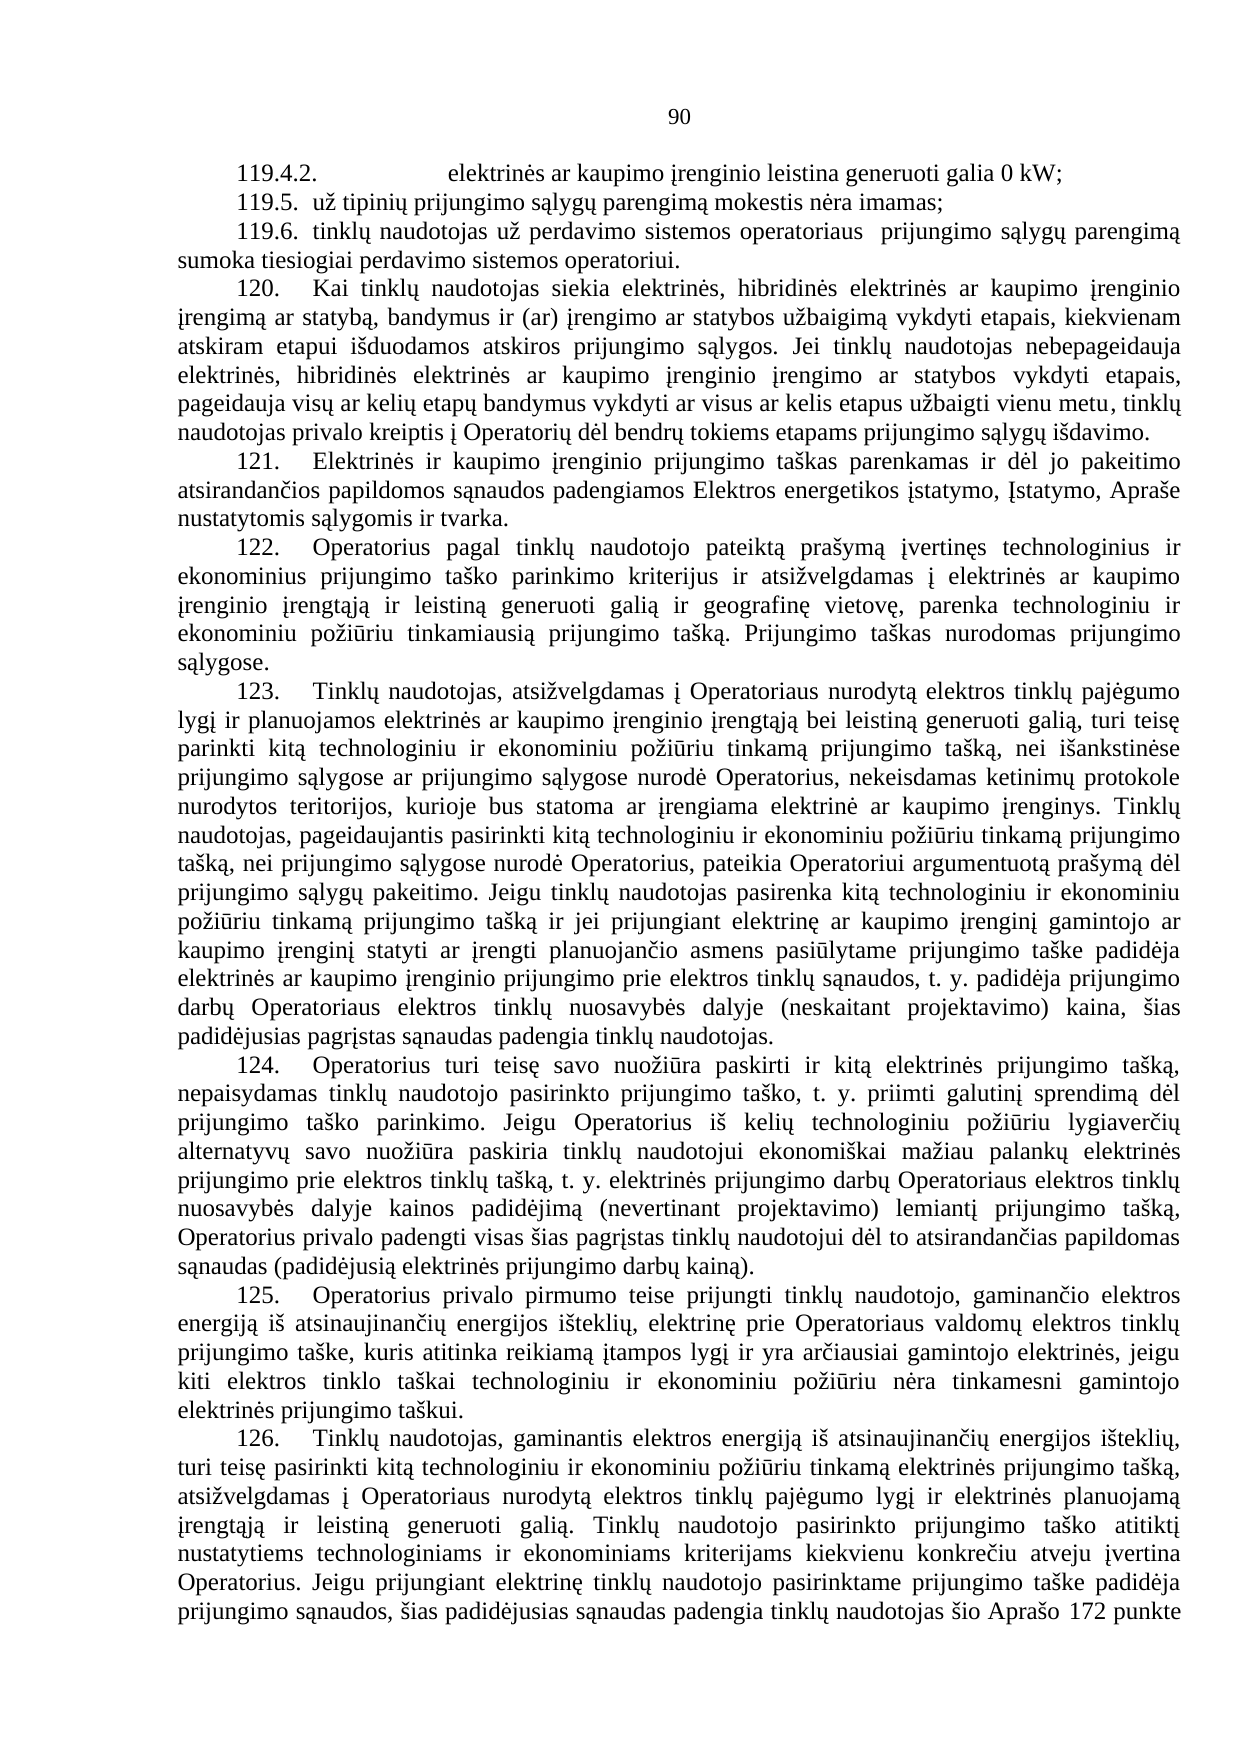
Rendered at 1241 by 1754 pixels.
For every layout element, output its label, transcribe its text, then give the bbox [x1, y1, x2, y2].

text 126. Tinklų naudotojas, gaminantis elektros energiją iš atsinaujinančių energijos išteklių, turi teisę pasirinkti kitą technologiniu ir ekonominiu požiūriu tinkamą elektrinės prijungimo tašką, atsižvelgdamas į Operatoriaus nurodytą elektros tinklų pajėgumo lygį ir elektrinės planuojamą įrengtąją ir leistiną generuoti galią. Tinklų naudotojo pasirinkto prijungimo taško atitiktį nustatytiems technologiniams ir ekonominiams kriterijams kiekvienu konkrečiu atveju įvertina Operatorius. Jeigu prijungiant elektrinę tinklų naudotojo pasirinktame prijungimo taške padidėja prijungimo sąnaudos, šias padidėjusias sąnaudas padengia tinklų naudotojas šio Aprašo ‎172 punkte [177, 1423, 1181, 1625]
text 122. Operatorius pagal tinklų naudotojo pateiktą prašymą įvertinęs technologinius ir ekonominius prijungimo taško parinkimo kriterijus ir atsižvelgdamas į elektrinės ar kaupimo įrenginio įrengtąją ir leistiną generuoti galią ir geografinę vietovę, parenka technologiniu ir ekonominiu požiūriu tinkamiausią prijungimo tašką. Prijungimo taškas nurodomas prijungimo sąlygose. [177, 532, 1181, 676]
text 119.4.2. elektrinės ar kaupimo įrenginio leistina generuoti galia 0 kW; [177, 158, 1181, 187]
text 125. Operatorius privalo pirmumo teise prijungti tinklų naudotojo, gaminančio elektros energiją iš atsinaujinančių energijos išteklių, elektrinę prie Operatoriaus valdomų elektros tinklų prijungimo taške, kuris atitinka reikiamą įtampos lygį ir yra arčiausiai gamintojo elektrinės, jeigu kiti elektros tinklo taškai technologiniu ir ekonominiu požiūriu nėra tinkamesni gamintojo elektrinės prijungimo taškui. [177, 1280, 1181, 1423]
text 121. Elektrinės ir kaupimo įrenginio prijungimo taškas parenkamas ir dėl jo pakeitimo atsirandančios papildomos sąnaudos padengiamos Elektros energetikos įstatymo, Įstatymo, Apraše nustatytomis sąlygomis ir tvarka. [177, 446, 1181, 532]
text 120. Kai tinklų naudotojas siekia elektrinės, hibridinės elektrinės ar kaupimo įrenginio įrengimą ar statybą, bandymus ir (ar) įrengimo ar statybos užbaigimą vykdyti etapais, kiekvienam atskiram etapui išduodamos atskiros prijungimo sąlygos. Jei tinklų naudotojas nebepageidauja elektrinės, hibridinės elektrinės ar kaupimo įrenginio įrengimo ar statybos vykdyti etapais, pageidauja visų ar kelių etapų bandymus vykdyti ar visus ar kelis etapus užbaigti vienu metu, tinklų naudotojas privalo kreiptis į Operatorių dėl bendrų tokiems etapams prijungimo sąlygų išdavimo. [177, 273, 1181, 446]
text 119.5. už tipinių prijungimo sąlygų parengimą mokestis nėra imamas; [177, 187, 1181, 216]
text 124. Operatorius turi teisę savo nuožiūra paskirti ir kitą elektrinės prijungimo tašką, nepaisydamas tinklų naudotojo pasirinkto prijungimo taško, t. y. priimti galutinį sprendimą dėl prijungimo taško parinkimo. Jeigu Operatorius iš kelių technologiniu požiūriu lygiaverčių alternatyvų savo nuožiūra paskiria tinklų naudotojui ekonomiškai mažiau palankų elektrinės prijungimo prie elektros tinklų tašką, t. y. elektrinės prijungimo darbų Operatoriaus elektros tinklų nuosavybės dalyje kainos padidėjimą (nevertinant projektavimo) lemiantį prijungimo tašką, Operatorius privalo padengti visas šias pagrįstas tinklų naudotojui dėl to atsirandančias papildomas sąnaudas (padidėjusią elektrinės prijungimo darbų kainą). [177, 1050, 1181, 1280]
text 123. Tinklų naudotojas, atsižvelgdamas į Operatoriaus nurodytą elektros tinklų pajėgumo lygį ir planuojamos elektrinės ar kaupimo įrenginio įrengtąją bei leistiną generuoti galią, turi teisę parinkti kitą technologiniu ir ekonominiu požiūriu tinkamą prijungimo tašką, nei išankstinėse prijungimo sąlygose ar prijungimo sąlygose nurodė Operatorius, nekeisdamas ketinimų protokole nurodytos teritorijos, kurioje bus statoma ar įrengiama elektrinė ar kaupimo įrenginys. Tinklų naudotojas, pageidaujantis pasirinkti kitą technologiniu ir ekonominiu požiūriu tinkamą prijungimo tašką, nei prijungimo sąlygose nurodė Operatorius, pateikia Operatoriui argumentuotą prašymą dėl prijungimo sąlygų pakeitimo. Jeigu tinklų naudotojas pasirenka kitą technologiniu ir ekonominiu požiūriu tinkamą prijungimo tašką ir jei prijungiant elektrinę ar kaupimo įrenginį gamintojo ar kaupimo įrenginį statyti ar įrengti planuojančio asmens pasiūlytame prijungimo taške padidėja elektrinės ar kaupimo įrenginio prijungimo prie elektros tinklų sąnaudos, t. y. padidėja prijungimo darbų Operatoriaus elektros tinklų nuosavybės dalyje (neskaitant projektavimo) kaina, šias padidėjusias pagrįstas sąnaudas padengia tinklų naudotojas. [177, 676, 1181, 1050]
text 119.6. tinklų naudotojas už perdavimo sistemos operatoriaus prijungimo sąlygų parengimą sumoka tiesiogiai perdavimo sistemos operatoriui. [177, 216, 1181, 273]
